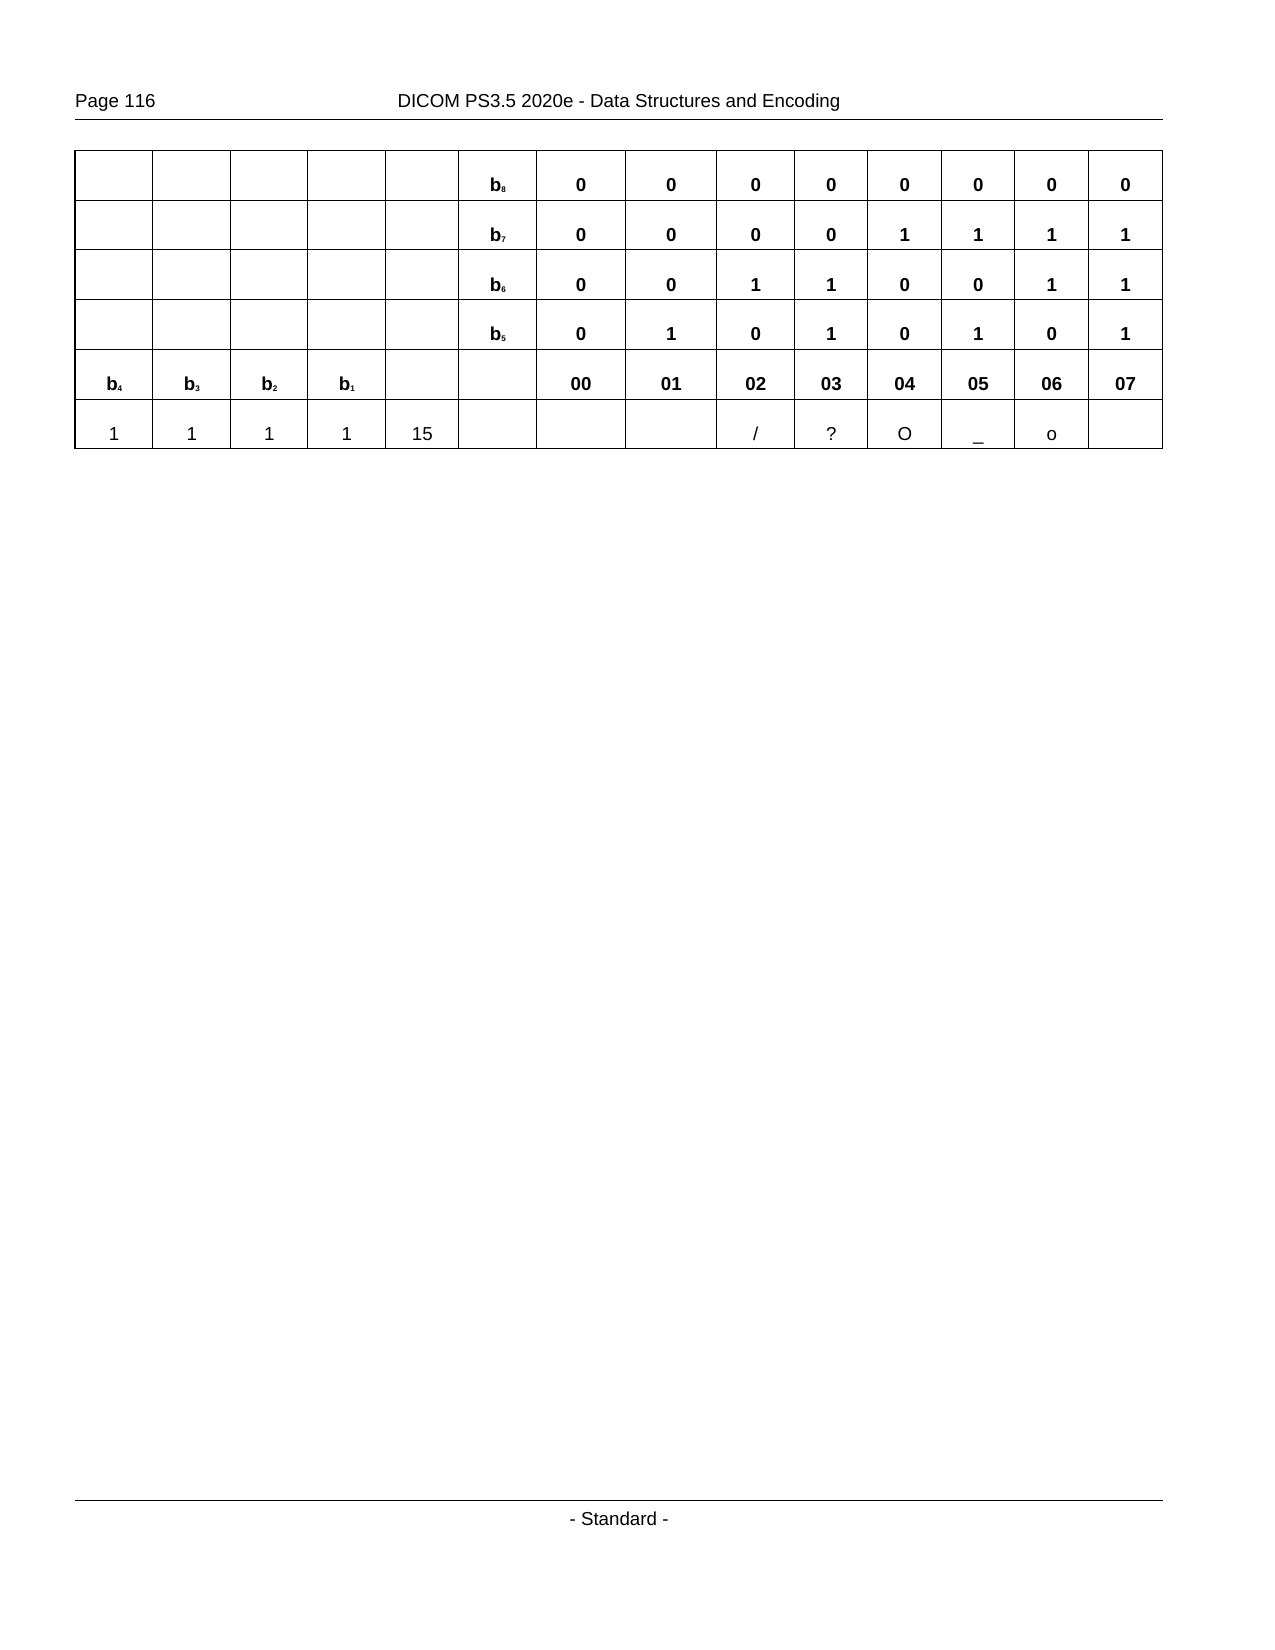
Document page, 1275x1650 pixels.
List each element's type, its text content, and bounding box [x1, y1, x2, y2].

table_header [308, 151, 385, 200]
table_cell [76, 250, 152, 299]
table_header 0 [626, 151, 716, 200]
table_cell [153, 250, 230, 299]
table_cell 0 [717, 300, 794, 349]
table_cell 1 [795, 300, 867, 349]
table_header 0 [537, 151, 625, 200]
table_cell [76, 300, 152, 349]
table_cell 0 [868, 300, 941, 349]
table_cell 07 [1089, 350, 1162, 398]
table_cell o [1015, 400, 1088, 448]
table_cell 05 [942, 350, 1014, 398]
table_cell b1 [308, 350, 385, 398]
table_cell 02 [717, 350, 794, 398]
table_cell / [717, 400, 794, 448]
table_cell b7 [459, 201, 536, 249]
table_cell 01 [626, 350, 716, 398]
table_cell [386, 201, 458, 249]
table_cell ? [795, 400, 867, 448]
table_cell 1 [153, 400, 230, 448]
table_cell 1 [868, 201, 941, 249]
table_cell 00 [537, 350, 625, 398]
table_cell 0 [626, 201, 716, 249]
table_cell [386, 300, 458, 349]
table_cell b5 [459, 300, 536, 349]
table_cell 1 [231, 400, 307, 448]
table_cell [153, 300, 230, 349]
table_header [153, 151, 230, 200]
table_cell 1 [1015, 201, 1088, 249]
table_cell [76, 201, 152, 249]
table_header 0 [717, 151, 794, 200]
table_cell b4 [76, 350, 152, 398]
table_cell [1089, 400, 1162, 448]
table_cell [386, 250, 458, 299]
table_cell [537, 400, 625, 448]
table_header 0 [868, 151, 941, 200]
table_cell 1 [942, 201, 1014, 249]
table_header b8 [459, 151, 536, 200]
table_cell 1 [76, 400, 152, 448]
table_cell b2 [231, 350, 307, 398]
table_cell 04 [868, 350, 941, 398]
table_cell 1 [1089, 300, 1162, 349]
table_cell [308, 250, 385, 299]
table_cell 1 [1015, 250, 1088, 299]
table_cell [386, 350, 458, 398]
table_header 0 [795, 151, 867, 200]
table_cell b3 [153, 350, 230, 398]
table_cell 0 [537, 201, 625, 249]
table_cell b6 [459, 250, 536, 299]
table_cell [231, 250, 307, 299]
table_cell 0 [1015, 300, 1088, 349]
table_cell 03 [795, 350, 867, 398]
table_cell [459, 350, 536, 398]
table_cell 1 [308, 400, 385, 448]
table_cell 0 [537, 300, 625, 349]
table_cell _ [942, 400, 1014, 448]
table_cell 1 [942, 300, 1014, 349]
table_cell [231, 300, 307, 349]
table_cell 0 [626, 250, 716, 299]
table_header [76, 151, 152, 200]
table_cell 06 [1015, 350, 1088, 398]
table_cell [459, 400, 536, 448]
table_cell [626, 400, 716, 448]
table_cell 1 [717, 250, 794, 299]
table_cell 1 [626, 300, 716, 349]
table_cell [231, 201, 307, 249]
table_header [386, 151, 458, 200]
table_cell O [868, 400, 941, 448]
table_header 0 [1089, 151, 1162, 200]
table_cell 15 [386, 400, 458, 448]
table_cell 1 [1089, 250, 1162, 299]
table_cell 0 [942, 250, 1014, 299]
table_cell 1 [1089, 201, 1162, 249]
table_cell 0 [537, 250, 625, 299]
table_cell [308, 201, 385, 249]
table_cell [153, 201, 230, 249]
table_header 0 [942, 151, 1014, 200]
table_cell 1 [795, 250, 867, 299]
table_cell 0 [717, 201, 794, 249]
table_cell [308, 300, 385, 349]
table_header [231, 151, 307, 200]
table_cell 0 [868, 250, 941, 299]
table_cell 0 [795, 201, 867, 249]
table_header 0 [1015, 151, 1088, 200]
